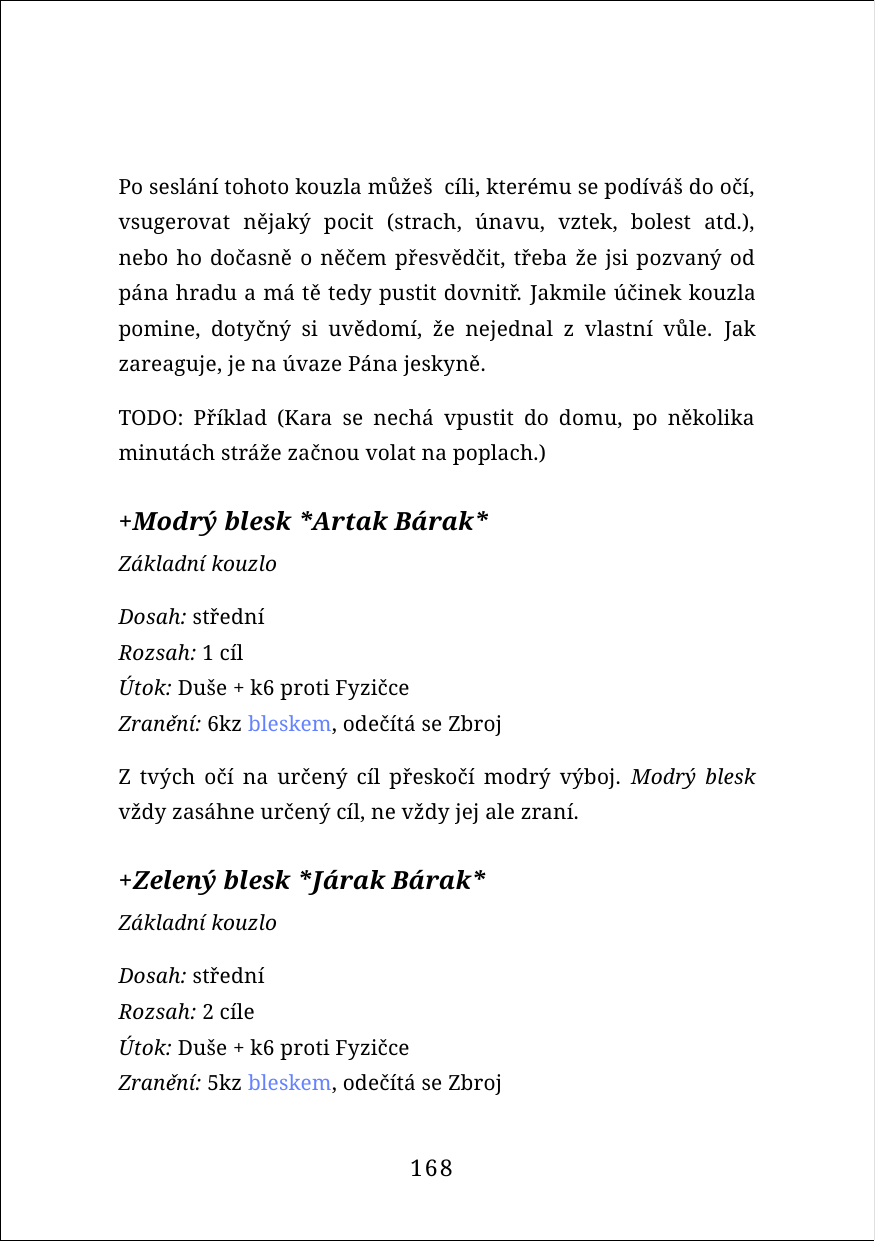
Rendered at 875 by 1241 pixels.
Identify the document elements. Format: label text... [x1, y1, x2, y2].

text Po seslání tohoto kouzla můžeš cíli, kterému se podíváš do očí, vsugerovat nějaký pocit (strach, únavu, vztek, bolest atd.), nebo ho dočasně o něčem přesvědčit, třeba že jsi pozvaný od pána hradu a má tě tedy pustit dovnitř. Jakmile účinek kouzla pomine, dotyčný si uvědomí, že nejednal z vlastní vůle. Jak zareaguje, je na úvaze Pána jeskyně. [118, 172, 756, 378]
text Dosah: střední Rozsah: 2 cíle Útok: Duše + k6 proti Fyzičce Zranění: 5kz bleskem, odečítá se Zbroj [118, 962, 756, 1097]
text TODO: Příklad (Kara se nechá vpustit do domu, po několika minutách stráže začnou volat na poplach.) [118, 403, 756, 467]
subtitle +Zelený blesk *Járak Bárak* [118, 862, 756, 897]
text Základní kouzlo [118, 908, 756, 937]
subtitle +Modrý blesk *Artak Bárak* [118, 503, 756, 537]
text Dosah: střední Rozsah: 1 cíl Útok: Duše + k6 proti Fyzičce Zranění: 6kz bleskem, odečítá se Zbroj [118, 602, 756, 737]
text Základní kouzlo [118, 549, 756, 577]
text Z tvých očí na určený cíl přeskočí modrý výboj. Modrý blesk vždy zasáhne určený cíl, ne vždy jej ale zraní. [118, 762, 756, 826]
